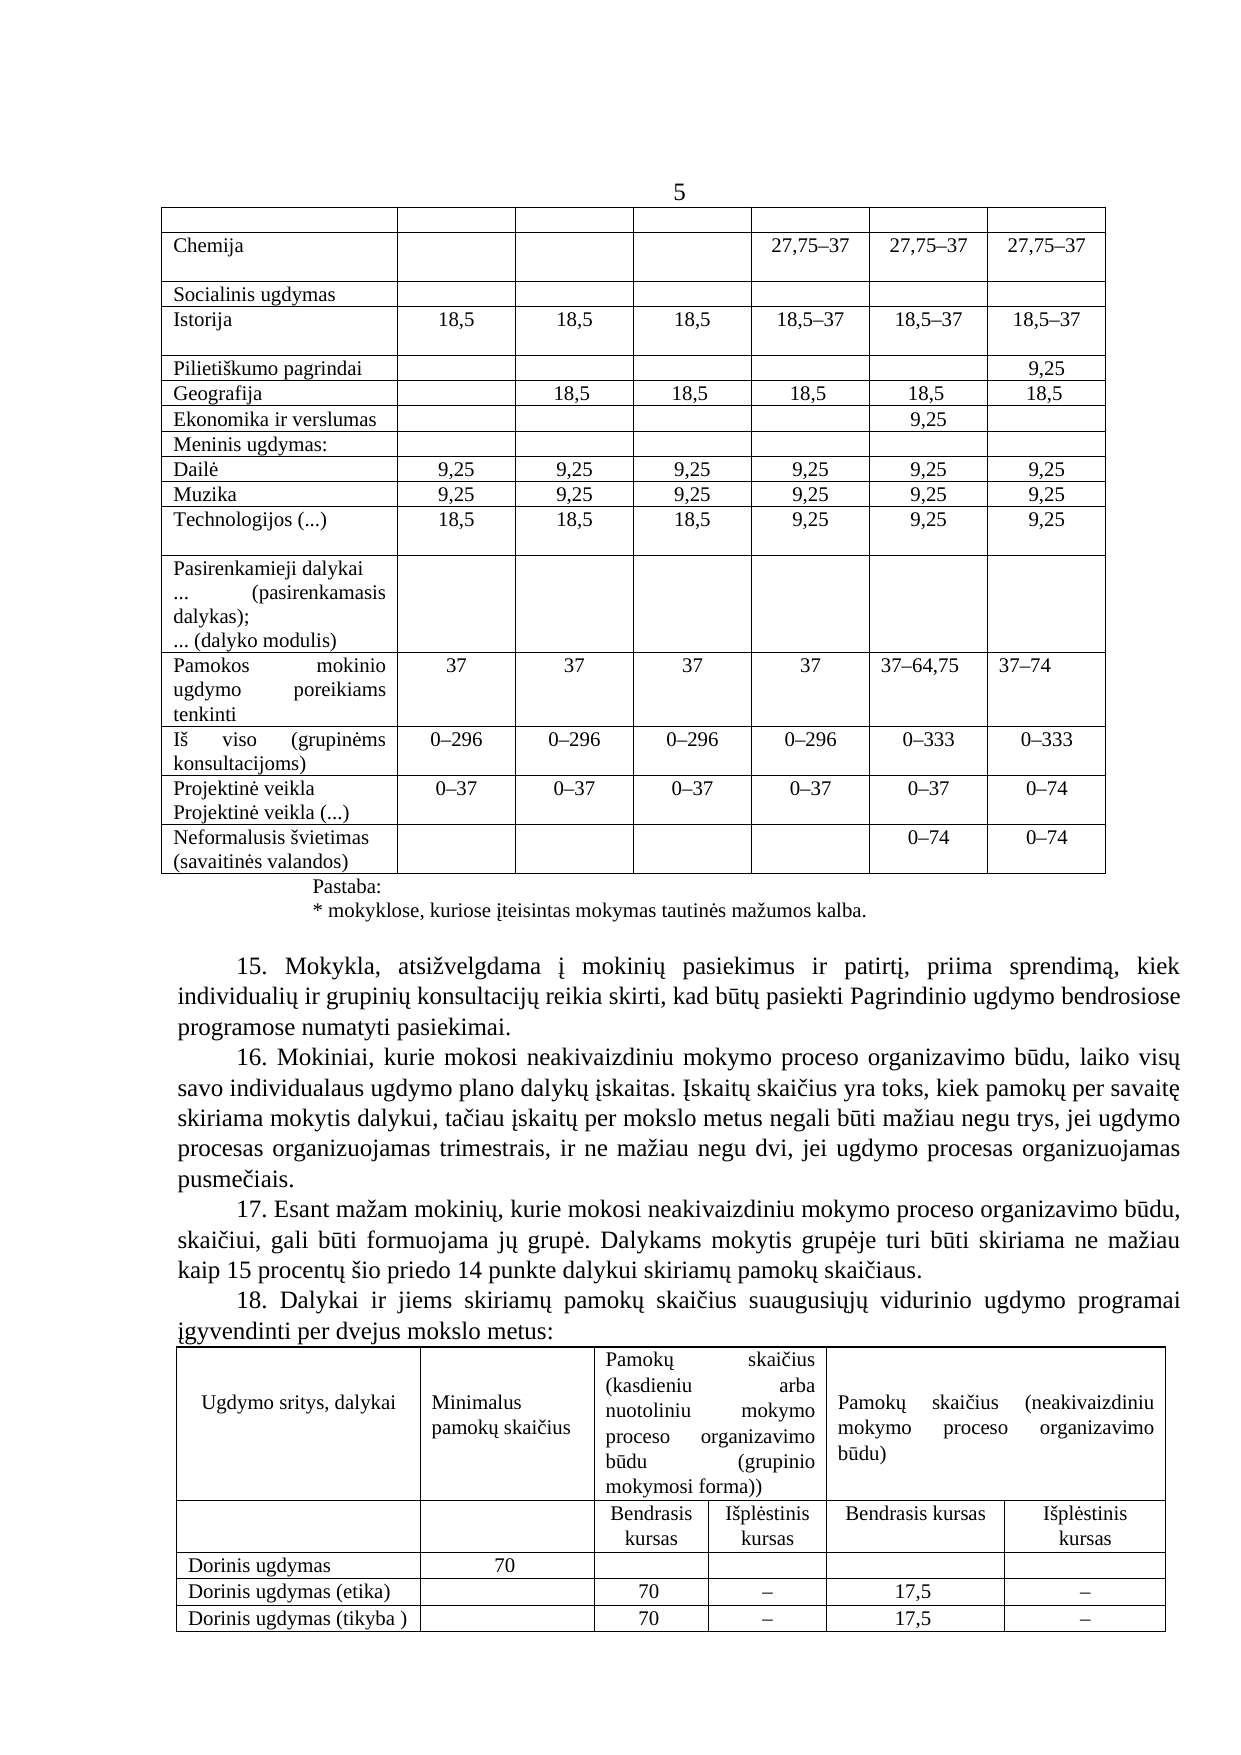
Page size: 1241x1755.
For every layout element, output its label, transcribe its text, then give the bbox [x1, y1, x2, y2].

table_cell 27,75–37 [870, 233, 987, 281]
table_cell – [1005, 1606, 1165, 1631]
table_cell 0–37 [634, 776, 751, 824]
table_cell 18,5 [634, 507, 751, 555]
table_cell Geografija [162, 381, 397, 405]
table_cell Meninis ugdymas: [162, 432, 397, 456]
table_cell 37 [634, 653, 751, 726]
table_cell – [1005, 1579, 1165, 1605]
table_cell 0–37 [752, 776, 869, 824]
table_cell 18,5 [516, 307, 633, 355]
table_cell [870, 282, 987, 306]
table_cell 9,25 [752, 482, 869, 506]
table_cell 0–296 [516, 727, 633, 775]
table_cell 9,25 [634, 457, 751, 481]
table_cell [398, 381, 515, 405]
table_cell 27,75–37 [988, 233, 1105, 281]
table_cell [398, 356, 515, 380]
table_cell 18,5 [398, 307, 515, 355]
table_cell [516, 432, 633, 456]
table_cell [752, 432, 869, 456]
table_cell 0–333 [988, 727, 1105, 775]
table_cell 9,25 [988, 457, 1105, 481]
table_cell [634, 825, 751, 873]
table_cell 0–296 [398, 727, 515, 775]
table_cell [752, 406, 869, 431]
table_cell 37 [516, 653, 633, 726]
table_cell 27,75–37 [752, 233, 869, 281]
table_cell 18,5 [634, 381, 751, 405]
table_cell [634, 406, 751, 431]
table_cell Dorinis ugdymas [177, 1553, 420, 1578]
text 16. Mokiniai, kurie mokosi neakivaizdiniu mokymo proceso organizavimo būdu, laiko visų savo individualaus ugdymo plano dalykų įskaitas. Įskaitų skaičius yra toks, kiek pamokų per savaitę skiriama mokytis dalykui, tačiau įskaitų per mokslo metus negali būti mažiau negu trys, jei ugdymo procesas organizuojamas trimestrais, ir ne mažiau negu dvi, jei ugdymo procesas organizuojamas pusmečiais. [177, 1042, 1181, 1193]
table_cell Ekonomika ir verslumas [162, 406, 397, 431]
table_cell 18,5–37 [752, 307, 869, 355]
table_cell 37 [398, 653, 515, 726]
table_cell [516, 356, 633, 380]
table_cell 0–37 [870, 776, 987, 824]
table_cell 18,5 [870, 381, 987, 405]
table_cell [516, 233, 633, 281]
table_cell [398, 432, 515, 456]
table_cell 9,25 [870, 457, 987, 481]
table_cell 0–333 [870, 727, 987, 775]
table_cell 9,25 [870, 507, 987, 555]
table_cell Iš viso (grupinėms konsultacijoms) [162, 727, 397, 775]
table_cell [634, 208, 751, 232]
table_cell 37 [752, 653, 869, 726]
table_cell 9,25 [398, 482, 515, 506]
table_cell [752, 208, 869, 232]
table_cell [398, 825, 515, 873]
table_cell Pamokos mokinio ugdymo poreikiams tenkinti [162, 653, 397, 726]
table_cell 9,25 [870, 482, 987, 506]
table_cell Dailė [162, 457, 397, 481]
table_cell [516, 556, 633, 652]
table_cell [870, 556, 987, 652]
table_cell [516, 208, 633, 232]
table_cell [752, 825, 869, 873]
table_cell 0–74 [870, 825, 987, 873]
table_cell [870, 356, 987, 380]
table_cell Socialinis ugdymas [162, 282, 397, 306]
table_cell [709, 1553, 826, 1578]
table_cell 0–296 [634, 727, 751, 775]
table_cell [162, 208, 397, 232]
table_cell 9,25 [988, 356, 1105, 380]
table_cell [1005, 1553, 1165, 1578]
table_cell 0–74 [988, 825, 1105, 873]
table_cell [634, 356, 751, 380]
table_cell [421, 1579, 594, 1605]
table_cell 9,25 [516, 482, 633, 506]
table_cell 9,25 [988, 507, 1105, 555]
table_cell 18,5 [398, 507, 515, 555]
table_cell [752, 356, 869, 380]
table_cell Technologijos (...) [162, 507, 397, 555]
table_cell Neformalusis švietimas (savaitinės valandos) [162, 825, 397, 873]
table_header Pamokų skaičius (neakivaizdiniu mokymo proceso organizavimo būdu) [827, 1348, 1165, 1500]
table_cell [988, 406, 1105, 431]
table_cell 70 [595, 1606, 708, 1631]
text * mokyklose, kuriose įteisintas mokymas tautinės mažumos kalba. [177, 898, 1181, 922]
table_cell 18,5–37 [870, 307, 987, 355]
table_cell – [709, 1606, 826, 1631]
table_cell 18,5 [516, 381, 633, 405]
table_cell Pasirenkamieji dalykai ... (pasirenkamasis dalykas); ... (dalyko modulis) [162, 556, 397, 652]
table_cell – [709, 1579, 826, 1605]
table_cell [516, 406, 633, 431]
table_cell [988, 282, 1105, 306]
table_cell 0–37 [516, 776, 633, 824]
table_cell [398, 406, 515, 431]
table_cell 17,5 [827, 1606, 1004, 1631]
table_cell [516, 825, 633, 873]
table_cell [177, 1501, 420, 1552]
table_cell 0–74 [988, 776, 1105, 824]
table_cell [870, 208, 987, 232]
text 17. Esant mažam mokinių, kurie mokosi neakivaizdiniu mokymo proceso organizavimo būdu, skaičiui, gali būti formuojama jų grupė. Dalykams mokytis grupėje turi būti skiriama ne mažiau kaip 15 procentų šio priedo 14 punkte dalykui skiriamų pamokų skaičiaus. [177, 1194, 1181, 1284]
table_cell [595, 1553, 708, 1578]
table_cell [398, 208, 515, 232]
table_cell 9,25 [634, 482, 751, 506]
table_cell Dorinis ugdymas (etika) [177, 1579, 420, 1605]
table_cell [398, 556, 515, 652]
table_cell [421, 1501, 594, 1552]
table_cell 18,5 [516, 507, 633, 555]
table_cell 37–74 [988, 653, 1105, 726]
table_cell [988, 432, 1105, 456]
table_cell 9,25 [870, 406, 987, 431]
table_cell [516, 282, 633, 306]
text 15. Mokykla, atsižvelgdama į mokinių pasiekimus ir patirtį, priima sprendimą, kiek individualių ir grupinių konsultacijų reikia skirti, kad būtų pasiekti Pagrindinio ugdymo bendrosiose programose numatyti pasiekimai. [177, 951, 1181, 1041]
table_cell 70 [595, 1579, 708, 1605]
table_cell Bendrasis kursas [595, 1501, 708, 1552]
table_cell 0–37 [398, 776, 515, 824]
table_cell Pilietiškumo pagrindai [162, 356, 397, 380]
table_cell 9,25 [988, 482, 1105, 506]
table_cell [398, 282, 515, 306]
table_cell Chemija [162, 233, 397, 281]
table_cell 9,25 [752, 457, 869, 481]
table_cell 0–296 [752, 727, 869, 775]
table_cell 18,5 [752, 381, 869, 405]
table_cell [634, 556, 751, 652]
table_cell 37–64,75 [870, 653, 987, 726]
table_cell [870, 432, 987, 456]
table_cell [752, 282, 869, 306]
table_cell Bendrasis kursas [827, 1501, 1004, 1552]
table_header Ugdymo sritys, dalykai [177, 1348, 420, 1500]
table_cell [634, 233, 751, 281]
table_cell [827, 1553, 1004, 1578]
table_cell 70 [421, 1553, 594, 1578]
table_cell [988, 208, 1105, 232]
table_cell [752, 556, 869, 652]
table_cell 9,25 [516, 457, 633, 481]
table_header Minimalus pamokų skaičius [421, 1348, 594, 1500]
table_cell 9,25 [398, 457, 515, 481]
table_cell Istorija [162, 307, 397, 355]
table_cell [398, 233, 515, 281]
table_cell [634, 432, 751, 456]
table_cell 17,5 [827, 1579, 1004, 1605]
table_cell 18,5–37 [988, 307, 1105, 355]
table_cell [634, 282, 751, 306]
text Pastaba: [177, 874, 1181, 898]
table_cell Išplėstinis kursas [1005, 1501, 1165, 1552]
table_cell Projektinė veikla Projektinė veikla (...) [162, 776, 397, 824]
table_cell Muzika [162, 482, 397, 506]
table_cell [988, 556, 1105, 652]
text 18. Dalykai ir jiems skiriamų pamokų skaičius suaugusiųjų vidurinio ugdymo programai įgyvendinti per dvejus mokslo metus: [177, 1286, 1181, 1345]
table_cell 18,5 [988, 381, 1105, 405]
table_cell 18,5 [634, 307, 751, 355]
table_cell [421, 1606, 594, 1631]
table_header Pamokų skaičius (kasdieniu arba nuotoliniu mokymo proceso organizavimo būdu (grupinio mokymosi forma)) [595, 1348, 826, 1500]
table_cell 9,25 [752, 507, 869, 555]
table_cell Dorinis ugdymas (tikyba ) [177, 1606, 420, 1631]
table_cell Išplėstinis kursas [709, 1501, 826, 1552]
